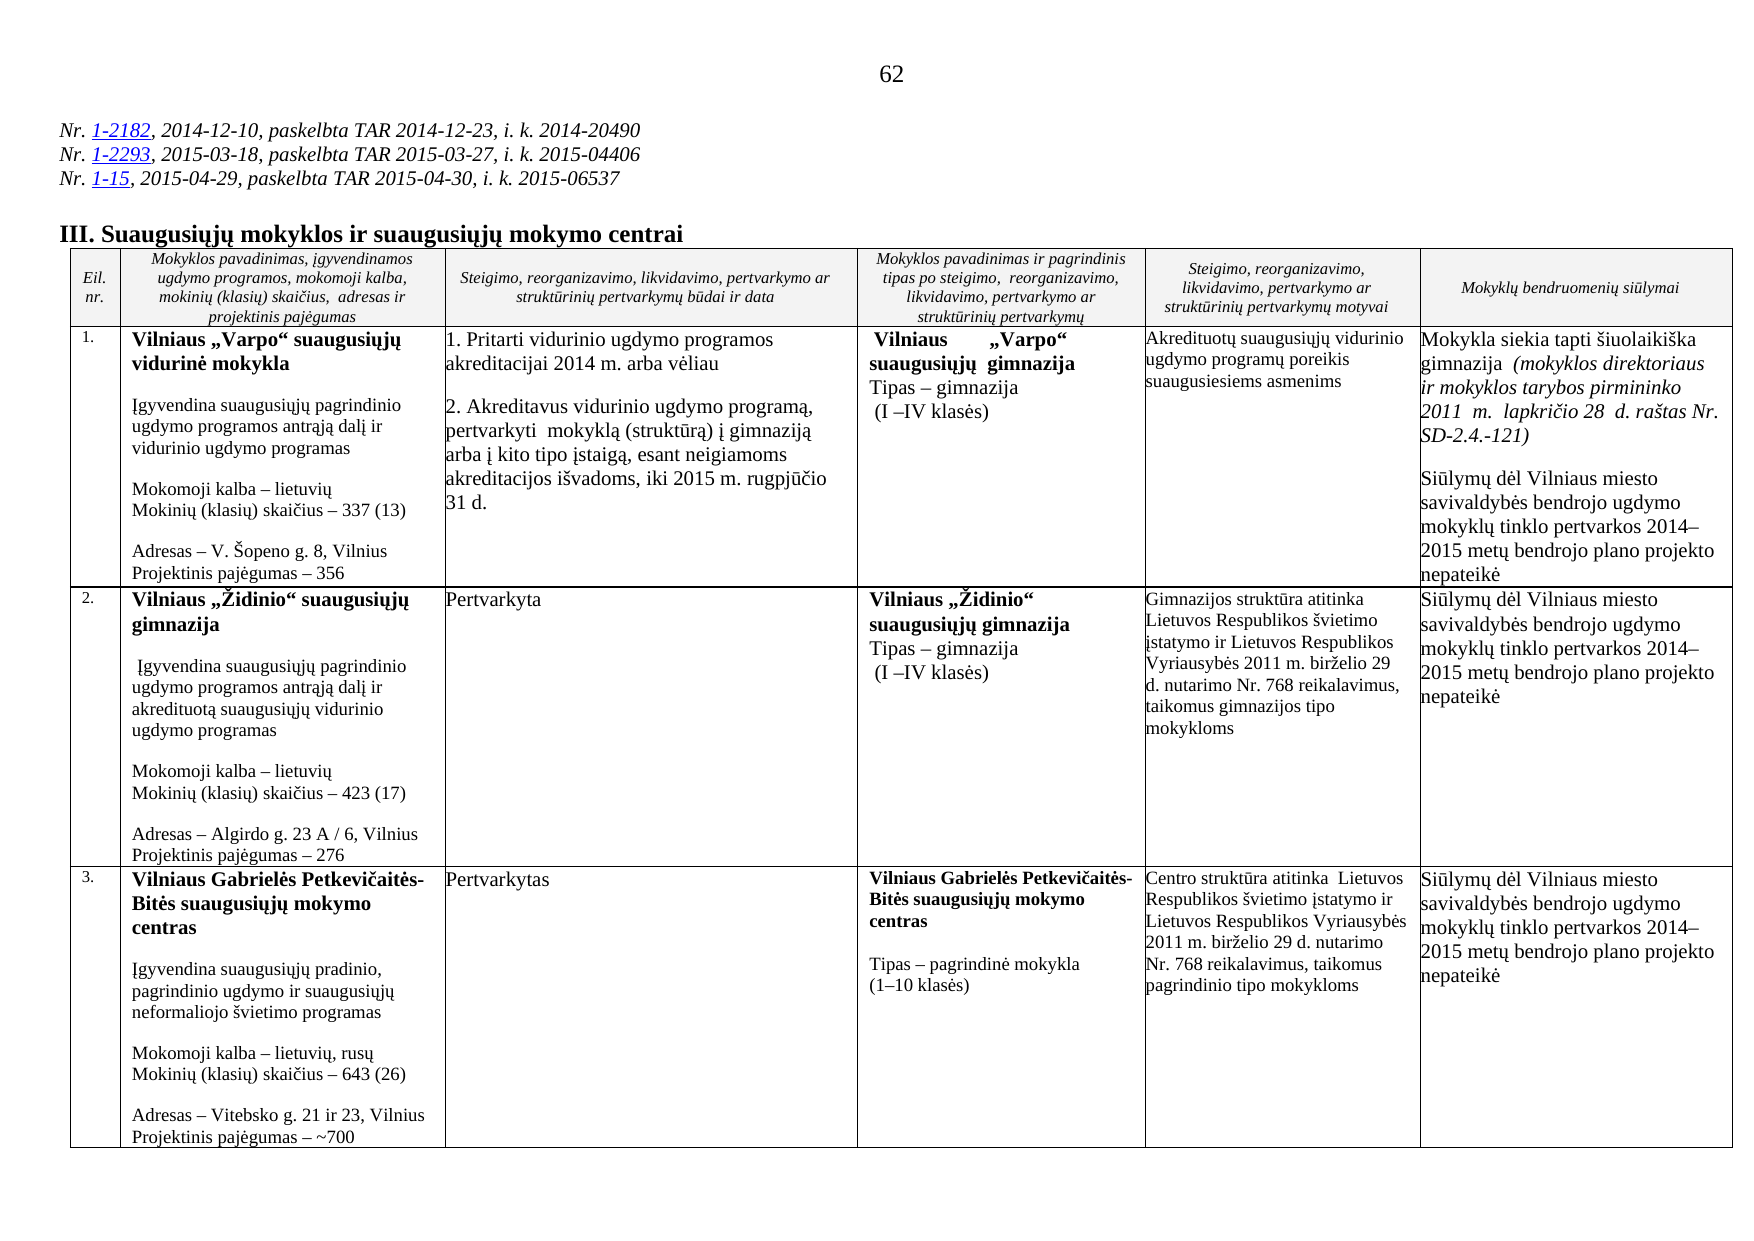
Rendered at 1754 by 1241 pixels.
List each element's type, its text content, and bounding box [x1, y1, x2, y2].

table_cell 1. Pritarti vidurinio ugdymo programos akreditacijai 2014 m. arba vėliau 2. Akreditavus vidurinio ugdymo programą, pertvarkyti mokyklą (struktūrą) į gimnaziją arba į kito tipo įstaigą, esant neigiamoms akreditacijos išvadoms, iki 2015 m. rugpjūčio 31 d. [446, 327, 857, 586]
text Nr. 1-2182, 2014-12-10, paskelbta TAR 2014-12-23, i. k. 2014-20490 [59, 118, 1724, 142]
table_cell Gimnazijos struktūra atitinka Lietuvos Respublikos švietimo įstatymo ir Lietuvos Respublikos Vyriausybės 2011 m. birželio 29 d. nutarimo Nr. 768 reikalavimus, taikomus gimnazijos tipo mokykloms [1146, 588, 1420, 866]
table_header Mokyklų bendruomenių siūlymai [1421, 249, 1732, 326]
table_cell 1. [71, 327, 120, 586]
table_cell Pertvarkyta [446, 588, 857, 866]
table_cell Vilniaus Gabrielės Petkevičaitės-Bitės suaugusiųjų mokymo centras Įgyvendina suaugusiųjų pradinio, pagrindinio ugdymo ir suaugusiųjų neformaliojo švietimo programas Mokomoji kalba – lietuvių, rusų Mokinių (klasių) skaičius – 643 (26) Adresas – Vitebsko g. 21 ir 23, Vilnius Projektinis pajėgumas – ~700 [121, 867, 445, 1147]
text III. Suaugusiųjų mokyklos ir suaugusiųjų mokymo centrai [59, 219, 1724, 248]
table_header Mokyklos pavadinimas ir pagrindinis tipas po steigimo, reorganizavimo, likvidavimo, pertvarkymo ar struktūrinių pertvarkymų [858, 249, 1145, 326]
table_cell 3. [71, 867, 120, 1147]
table_cell Vilniaus Gabrielės Petkevičaitės-Bitės suaugusiųjų mokymo centras Tipas – pagrindinė mokykla (1–10 klasės) [858, 867, 1145, 1147]
table_cell 2. [71, 588, 120, 866]
table_cell Vilniaus „Židinio“ suaugusiųjų gimnazija Tipas – gimnazija (I –IV klasės) [858, 588, 1145, 866]
table_cell Siūlymų dėl Vilniaus miesto savivaldybės bendrojo ugdymo mokyklų tinklo pertvarkos 2014–2015 metų bendrojo plano projekto nepateikė [1421, 588, 1732, 866]
table_header Eil. nr. [71, 249, 120, 326]
table_cell Vilniaus „Židinio“ suaugusiųjų gimnazija Įgyvendina suaugusiųjų pagrindinio ugdymo programos antrąją dalį ir akredituotą suaugusiųjų vidurinio ugdymo programas Mokomoji kalba – lietuvių Mokinių (klasių) skaičius – 423 (17) Adresas – Algirdo g. 23 A / 6, Vilnius Projektinis pajėgumas – 276 [121, 588, 445, 866]
table_cell Akredituotų suaugusiųjų vidurinio ugdymo programų poreikis suaugusiesiems asmenims [1146, 327, 1420, 586]
text Nr. 1-15, 2015-04-29, paskelbta TAR 2015-04-30, i. k. 2015-06537 [59, 166, 1724, 190]
table_cell Centro struktūra atitinka Lietuvos Respublikos švietimo įstatymo ir Lietuvos Respublikos Vyriausybės 2011 m. birželio 29 d. nutarimo Nr. 768 reikalavimus, taikomus pagrindinio tipo mokykloms [1146, 867, 1420, 1147]
table_cell Pertvarkytas [446, 867, 857, 1147]
table_cell Mokykla siekia tapti šiuolaikiška gimnazija (mokyklos direktoriaus ir mokyklos tarybos pirmininko 2011 m. lapkričio 28 d. raštas Nr. SD-2.4.-121) Siūlymų dėl Vilniaus miesto savivaldybės bendrojo ugdymo mokyklų tinklo pertvarkos 2014–2015 metų bendrojo plano projekto nepateikė [1421, 327, 1732, 586]
table_cell Siūlymų dėl Vilniaus miesto savivaldybės bendrojo ugdymo mokyklų tinklo pertvarkos 2014–2015 metų bendrojo plano projekto nepateikė [1421, 867, 1732, 1147]
text Nr. 1-2293, 2015-03-18, paskelbta TAR 2015-03-27, i. k. 2015-04406 [59, 142, 1724, 166]
table_header Steigimo, reorganizavimo, likvidavimo, pertvarkymo ar struktūrinių pertvarkymų būdai ir data [446, 249, 857, 326]
table_header Mokyklos pavadinimas, įgyvendinamos ugdymo programos, mokomoji kalba, mokinių (klasių) skaičius, adresas ir projektinis pajėgumas [121, 249, 445, 326]
table_header Steigimo, reorganizavimo, likvidavimo, pertvarkymo ar struktūrinių pertvarkymų motyvai [1146, 249, 1420, 326]
table_cell Vilniaus „Varpo“ suaugusiųjų gimnazija Tipas – gimnazija (I –IV klasės) [858, 327, 1145, 586]
table_cell Vilniaus „Varpo“ suaugusiųjų vidurinė mokykla Įgyvendina suaugusiųjų pagrindinio ugdymo programos antrąją dalį ir vidurinio ugdymo programas Mokomoji kalba – lietuvių Mokinių (klasių) skaičius – 337 (13) Adresas – V. Šopeno g. 8, Vilnius Projektinis pajėgumas – 356 [121, 327, 445, 586]
